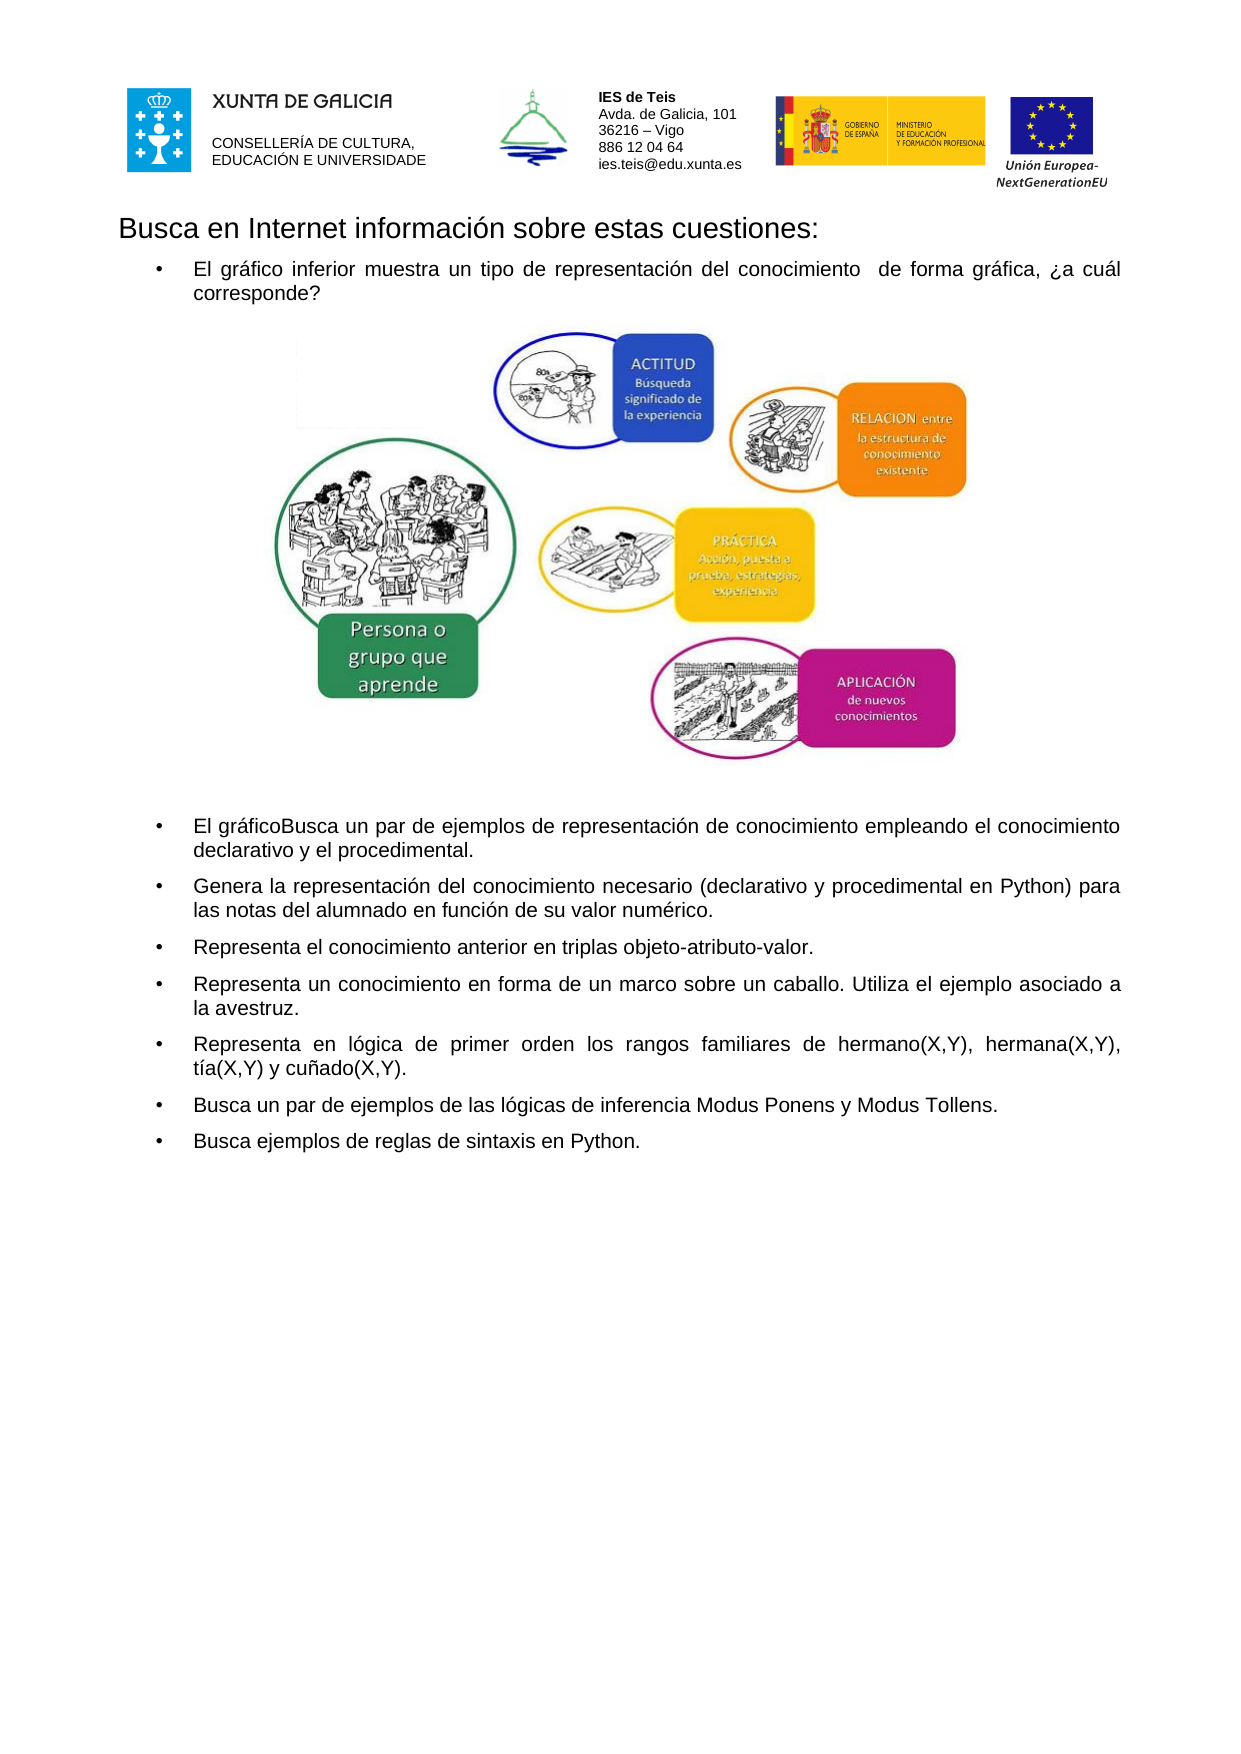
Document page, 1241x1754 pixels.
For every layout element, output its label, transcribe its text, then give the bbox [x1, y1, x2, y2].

list Representa el conocimiento anterior en triplas objeto-atributo-valor. [156, 935, 1122, 959]
list El gráfico inferior muestra un tipo de representación del conocimiento de forma gráfica, ¿a cuál corresponde? [156, 257, 1122, 305]
picture [775, 95, 986, 166]
picture [498, 87, 569, 167]
list Representa un conocimiento en forma de un marco sobre un caballo. Utiliza el ejemplo asociado a la avestruz. [156, 971, 1122, 1019]
list El gráficoBusca un par de ejemplos de representación de conocimiento empleando el conocimiento declarativo y el procedimental. [156, 814, 1122, 862]
picture [211, 90, 401, 118]
picture [262, 317, 978, 765]
picture [996, 97, 1108, 187]
list Representa en lógica de primer orden los rangos familiares de hermano(X,Y), hermana(X,Y), tía(X,Y) y cuñado(X,Y). [156, 1032, 1122, 1080]
picture [125, 86, 193, 174]
list Busca un par de ejemplos de las lógicas de inferencia Modus Ponens y Modus Tollens. [156, 1092, 1122, 1116]
list Genera la representación del conocimiento necesario (declarativo y procedimental en Python) para las notas del alumnado en función de su valor numérico. [156, 874, 1122, 922]
list Busca ejemplos de reglas de sintaxis en Python. [156, 1129, 1122, 1153]
text Busca en Internet información sobre estas cuestiones: [118, 211, 1122, 244]
